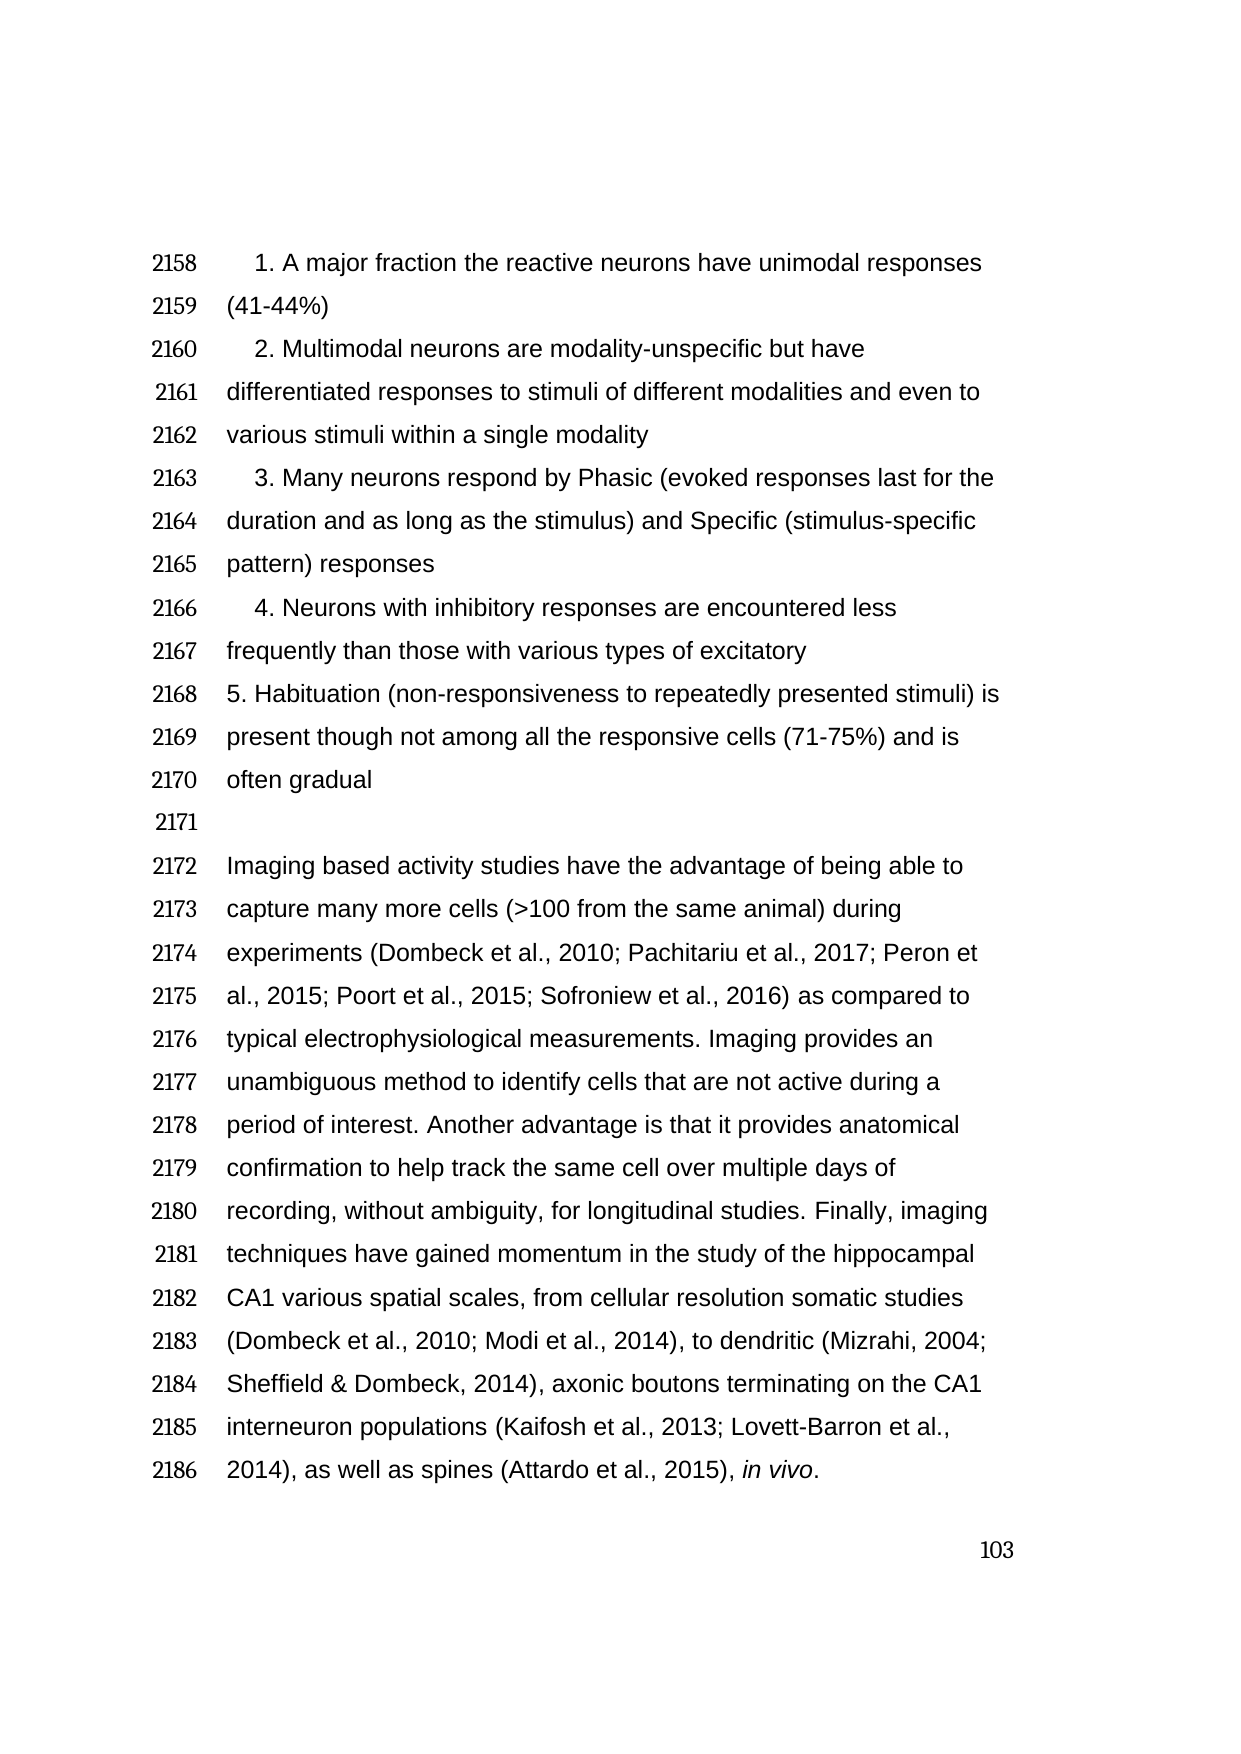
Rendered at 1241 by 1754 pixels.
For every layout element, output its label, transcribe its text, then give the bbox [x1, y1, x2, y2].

text 2. Multimodal neurons are modality-unspecific but have differentiated responses to stimuli of different modalities and even to various stimuli within a single modality [226, 334, 1014, 449]
text 3. Many neurons respond by Phasic (evoked responses last for the duration and as long as the stimulus) and Specific (stimulus-specific pattern) responses [226, 463, 1014, 578]
text 4. Neurons with inhibitory responses are encountered less frequently than those with various types of excitatory [226, 593, 1014, 664]
text Imaging based activity studies have the advantage of being able to capture many more cells (>100 from the same animal) during experiments (Dombeck et al., 2010; Pachitariu et al., 2017; Peron et al., 2015; Poort et al., 2015; Sofroniew et al., 2016)⁠ as compared to typical electrophysiological measurements. Imaging provides an unambiguous method to identify cells that are not active during a period of interest. Another advantage is that it provides anatomical confirmation to help track the same cell over multiple days of recording, without ambiguity, for longitudinal studies. Finally, imaging techniques have gained momentum in the study of the hippocampal CA1 various spatial scales, from cellular resolution somatic studies (Dombeck et al., 2010; Modi et al., 2014), to dendritic (Mizrahi, 2004; Sheffield & Dombeck, 2014)⁠, axonic boutons terminating on the CA1 interneuron populations (Kaifosh et al., 2013; Lovett-Barron et al., 2014)⁠, as well as spines (Attardo et al., 2015)⁠, in vivo. [226, 851, 1014, 1484]
text 5. Habituation (non-responsiveness to repeatedly presented stimuli) is present though not among all the responsive cells (71-75%) and is often gradual [226, 679, 1014, 794]
text 1. A major fraction the reactive neurons have unimodal responses (41-44%) [226, 248, 1014, 319]
